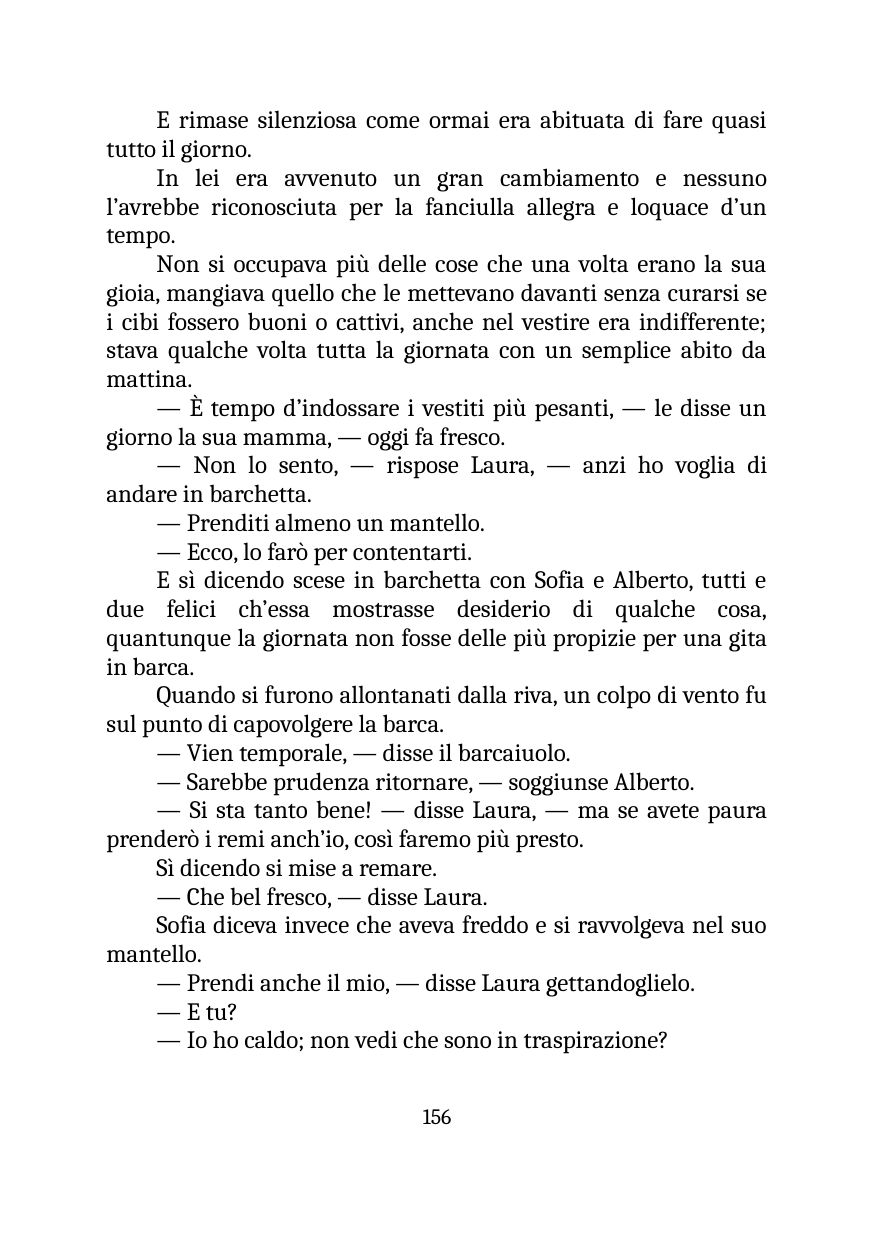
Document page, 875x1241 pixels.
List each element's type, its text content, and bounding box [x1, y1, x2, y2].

text — Che bel fresco, — disse Laura. [106, 882, 768, 911]
text E sì dicendo scese in barchetta con Sofia e Alberto, tutti e due felici ch’essa mostrasse desiderio di qualche cosa, quantunque la giornata non fosse delle più propizie per una gita in barca. [106, 566, 768, 681]
text — Non lo sento, — rispose Laura, — anzi ho voglia di andare in barchetta. [106, 451, 768, 509]
text — Io ho caldo; non vedi che sono in traspirazione? [106, 1026, 768, 1055]
text Sofia diceva invece che aveva freddo e si ravvolgeva nel suo mantello. [106, 911, 768, 969]
text — E tu? [106, 997, 768, 1026]
text Quando si furono allontanati dalla riva, un colpo di vento fu sul punto di capovolgere la barca. [106, 681, 768, 739]
text E rimase silenziosa come ormai era abituata di fare quasi tutto il giorno. [106, 106, 768, 164]
text — Ecco, lo farò per contentarti. [106, 537, 768, 566]
text Sì dicendo si mise a remare. [106, 854, 768, 882]
text Non si occupava più delle cose che una volta erano la sua gioia, mangiava quello che le mettevano davanti senza curarsi se i cibi fossero buoni o cattivi, anche nel vestire era indifferente; stava qualche volta tutta la giornata con un semplice abito da mattina. [106, 250, 768, 394]
text — Sarebbe prudenza ritornare, — soggiunse Alberto. [106, 767, 768, 796]
text — Prendi anche il mio, — disse Laura gettandoglielo. [106, 969, 768, 997]
text — Vien temporale, — disse il barcaiuolo. [106, 739, 768, 767]
text — Si sta tanto bene! — disse Laura, — ma se avete paura prenderò i remi anch’io, così faremo più presto. [106, 796, 768, 854]
text — Prenditi almeno un mantello. [106, 509, 768, 537]
text In lei era avvenuto un gran cambiamento e nessuno l’avrebbe riconosciuta per la fanciulla allegra e loquace d’un tempo. [106, 164, 768, 250]
text — È tempo d’indossare i vestiti più pesanti, — le disse un giorno la sua mamma, — oggi fa fresco. [106, 394, 768, 451]
